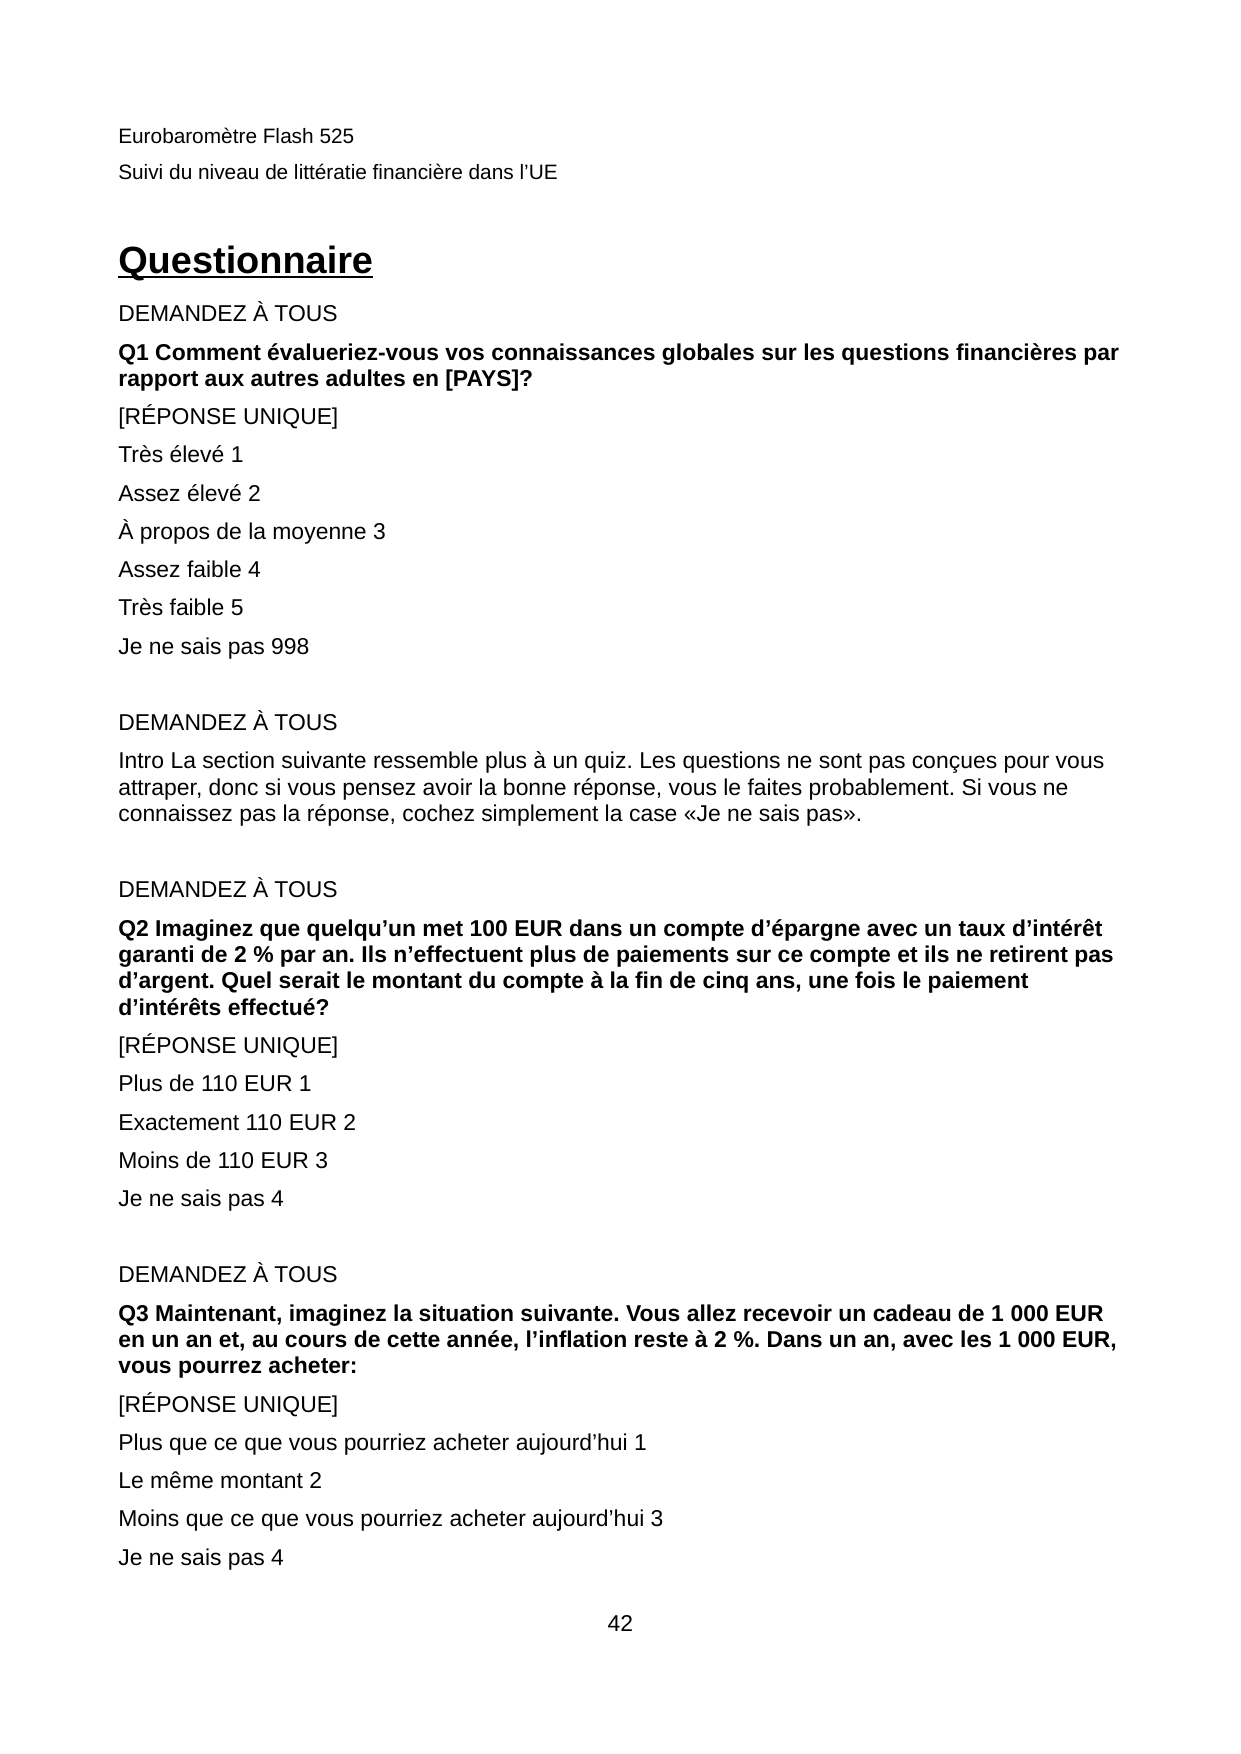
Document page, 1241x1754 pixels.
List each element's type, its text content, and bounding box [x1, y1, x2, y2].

text Q3 Maintenant, imaginez la situation suivante. Vous allez recevoir un cadeau de 1 000 EUR en un an et, au cours de cette année, l’inflation reste à 2 %. Dans un an, avec les 1 000 EUR, vous pourrez acheter: [118, 1299, 1122, 1379]
text Je ne sais pas 4 [118, 1185, 1122, 1211]
text [RÉPONSE UNIQUE] [118, 403, 1122, 429]
text Moins que ce que vous pourriez acheter aujourd’hui 3 [118, 1505, 1122, 1532]
text Q1 Comment évalueriez-vous vos connaissances globales sur les questions financières par rapport aux autres adultes en [PAYS]? [118, 339, 1122, 391]
text Assez faible 4 [118, 556, 1122, 582]
text Plus de 110 EUR 1 [118, 1070, 1122, 1097]
text Très élevé 1 [118, 441, 1122, 468]
text Q2 Imaginez que quelqu’un met 100 EUR dans un compte d’épargne avec un taux d’intérêt garanti de 2 % par an. Ils n’effectuent plus de paiements sur ce compte et ils ne retirent pas d’argent. Quel serait le montant du compte à la fin de cinq ans, une fois le paiement d’intérêts effectué? [118, 915, 1122, 1020]
text DEMANDEZ À TOUS [118, 1261, 1122, 1288]
text Moins de 110 EUR 3 [118, 1147, 1122, 1173]
text Très faible 5 [118, 594, 1122, 621]
text [RÉPONSE UNIQUE] [118, 1391, 1122, 1417]
text Je ne sais pas 4 [118, 1543, 1122, 1570]
text Plus que ce que vous pourriez acheter aujourd’hui 1 [118, 1429, 1122, 1455]
text Exactement 110 EUR 2 [118, 1108, 1122, 1135]
text DEMANDEZ À TOUS [118, 300, 1122, 327]
text DEMANDEZ À TOUS [118, 709, 1122, 735]
text À propos de la moyenne 3 [118, 518, 1122, 544]
text DEMANDEZ À TOUS [118, 876, 1122, 903]
text Je ne sais pas 998 [118, 633, 1122, 659]
subtitle Questionnaire [118, 238, 1122, 282]
text Intro La section suivante ressemble plus à un quiz. Les questions ne sont pas conçues pour vous attraper, donc si vous pensez avoir la bonne réponse, vous le faites probablement. Si vous ne connaissez pas la réponse, cochez simplement la case «Je ne sais pas». [118, 747, 1122, 826]
text Le même montant 2 [118, 1467, 1122, 1493]
text Assez élevé 2 [118, 480, 1122, 506]
text [RÉPONSE UNIQUE] [118, 1032, 1122, 1058]
